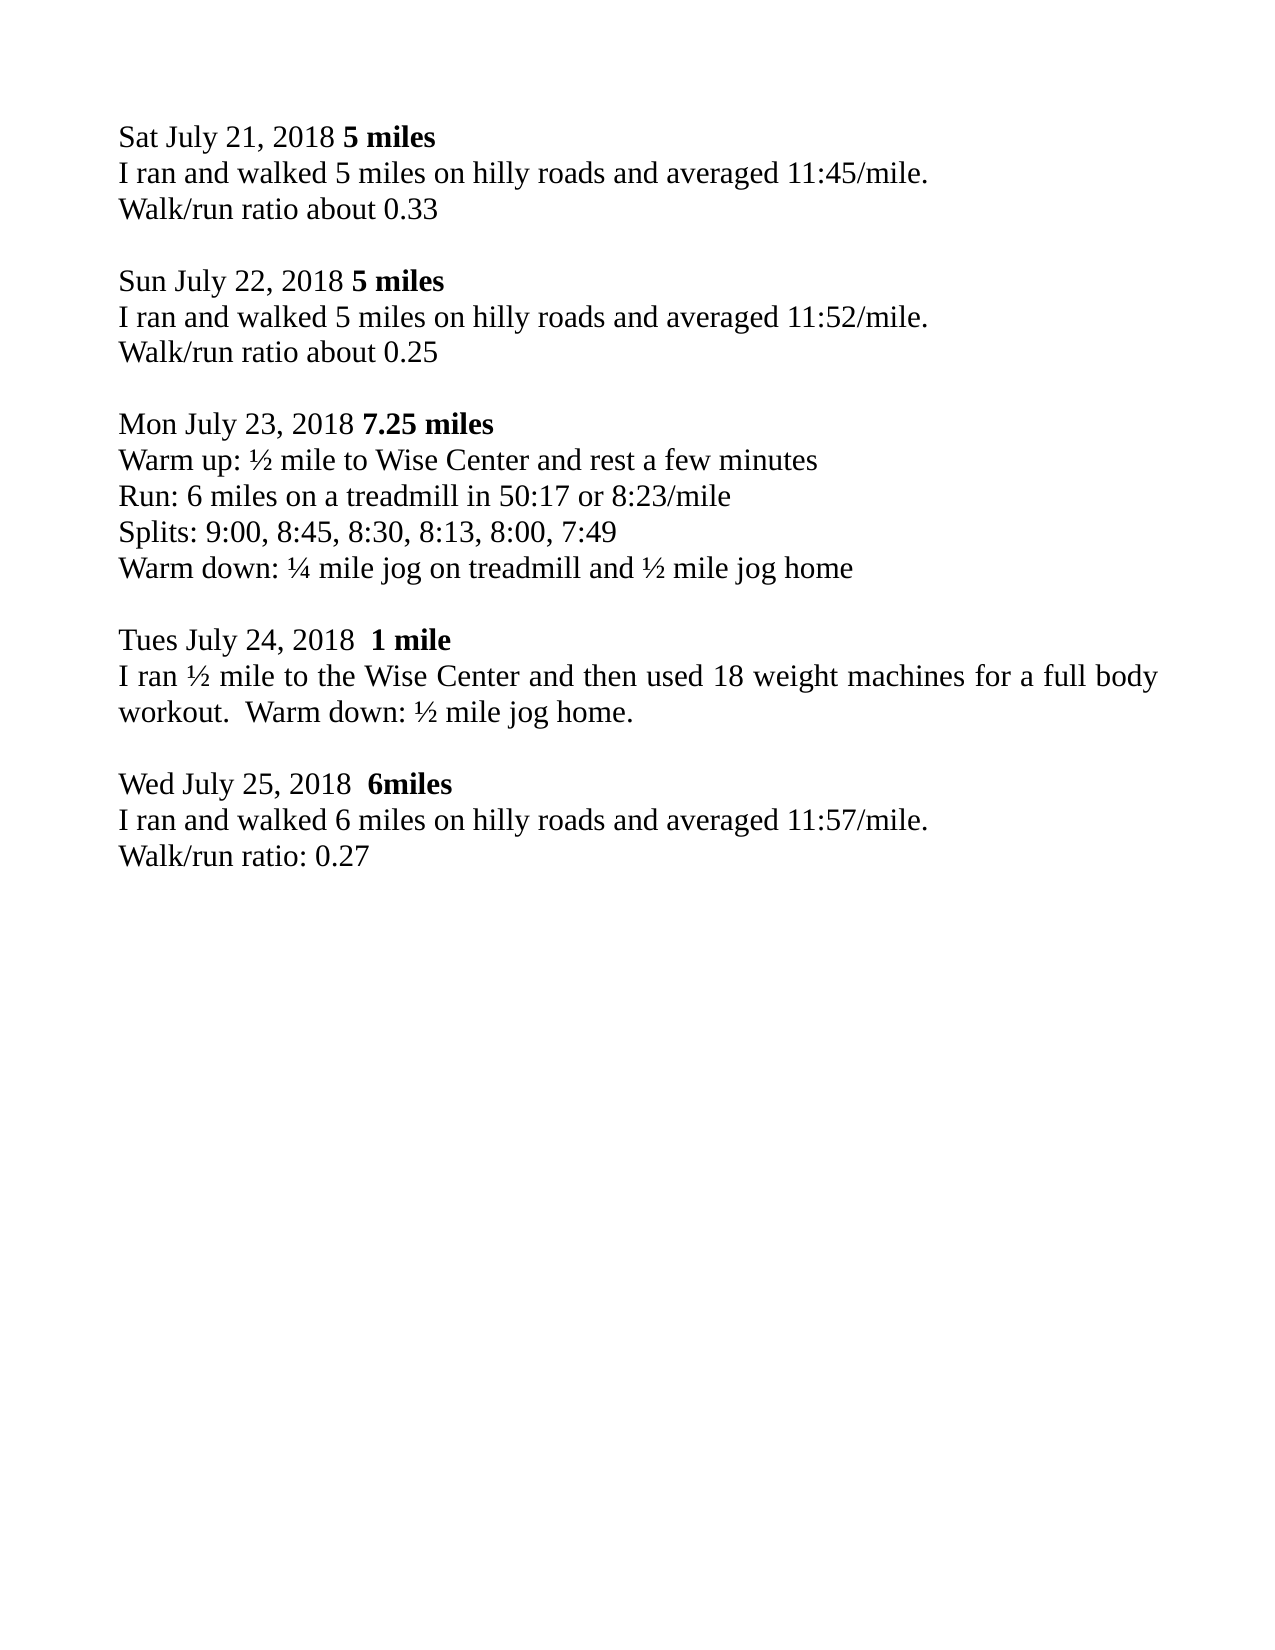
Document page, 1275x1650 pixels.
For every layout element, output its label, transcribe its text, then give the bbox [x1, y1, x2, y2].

text I ran and walked 5 miles on hilly roads and averaged 11:52/mile. [118, 298, 1161, 334]
text Run: 6 miles on a treadmill in 50:17 or 8:23/mile [118, 477, 1161, 513]
text I ran ½ mile to the Wise Center and then used 18 weight machines for a full body workout. Warm down: ½ mile jog home. [118, 657, 1161, 729]
text Warm up: ½ mile to Wise Center and rest a few minutes [118, 442, 1161, 477]
text I ran and walked 6 miles on hilly roads and averaged 11:57/mile. [118, 801, 1161, 837]
text Sat July 21, 2018 5 miles [118, 118, 1161, 154]
text Wed July 25, 2018 6miles [118, 765, 1161, 801]
text Mon July 23, 2018 7.25 miles [118, 406, 1161, 442]
text Walk/run ratio about 0.33 [118, 190, 1161, 226]
text Splits: 9:00, 8:45, 8:30, 8:13, 8:00, 7:49 [118, 513, 1161, 549]
text Tues July 24, 2018 1 mile [118, 621, 1161, 657]
text I ran and walked 5 miles on hilly roads and averaged 11:45/mile. [118, 154, 1161, 190]
text Walk/run ratio: 0.27 [118, 837, 1161, 873]
text Warm down: ¼ mile jog on treadmill and ½ mile jog home [118, 549, 1161, 585]
text Walk/run ratio about 0.25 [118, 334, 1161, 370]
text Sun July 22, 2018 5 miles [118, 262, 1161, 298]
